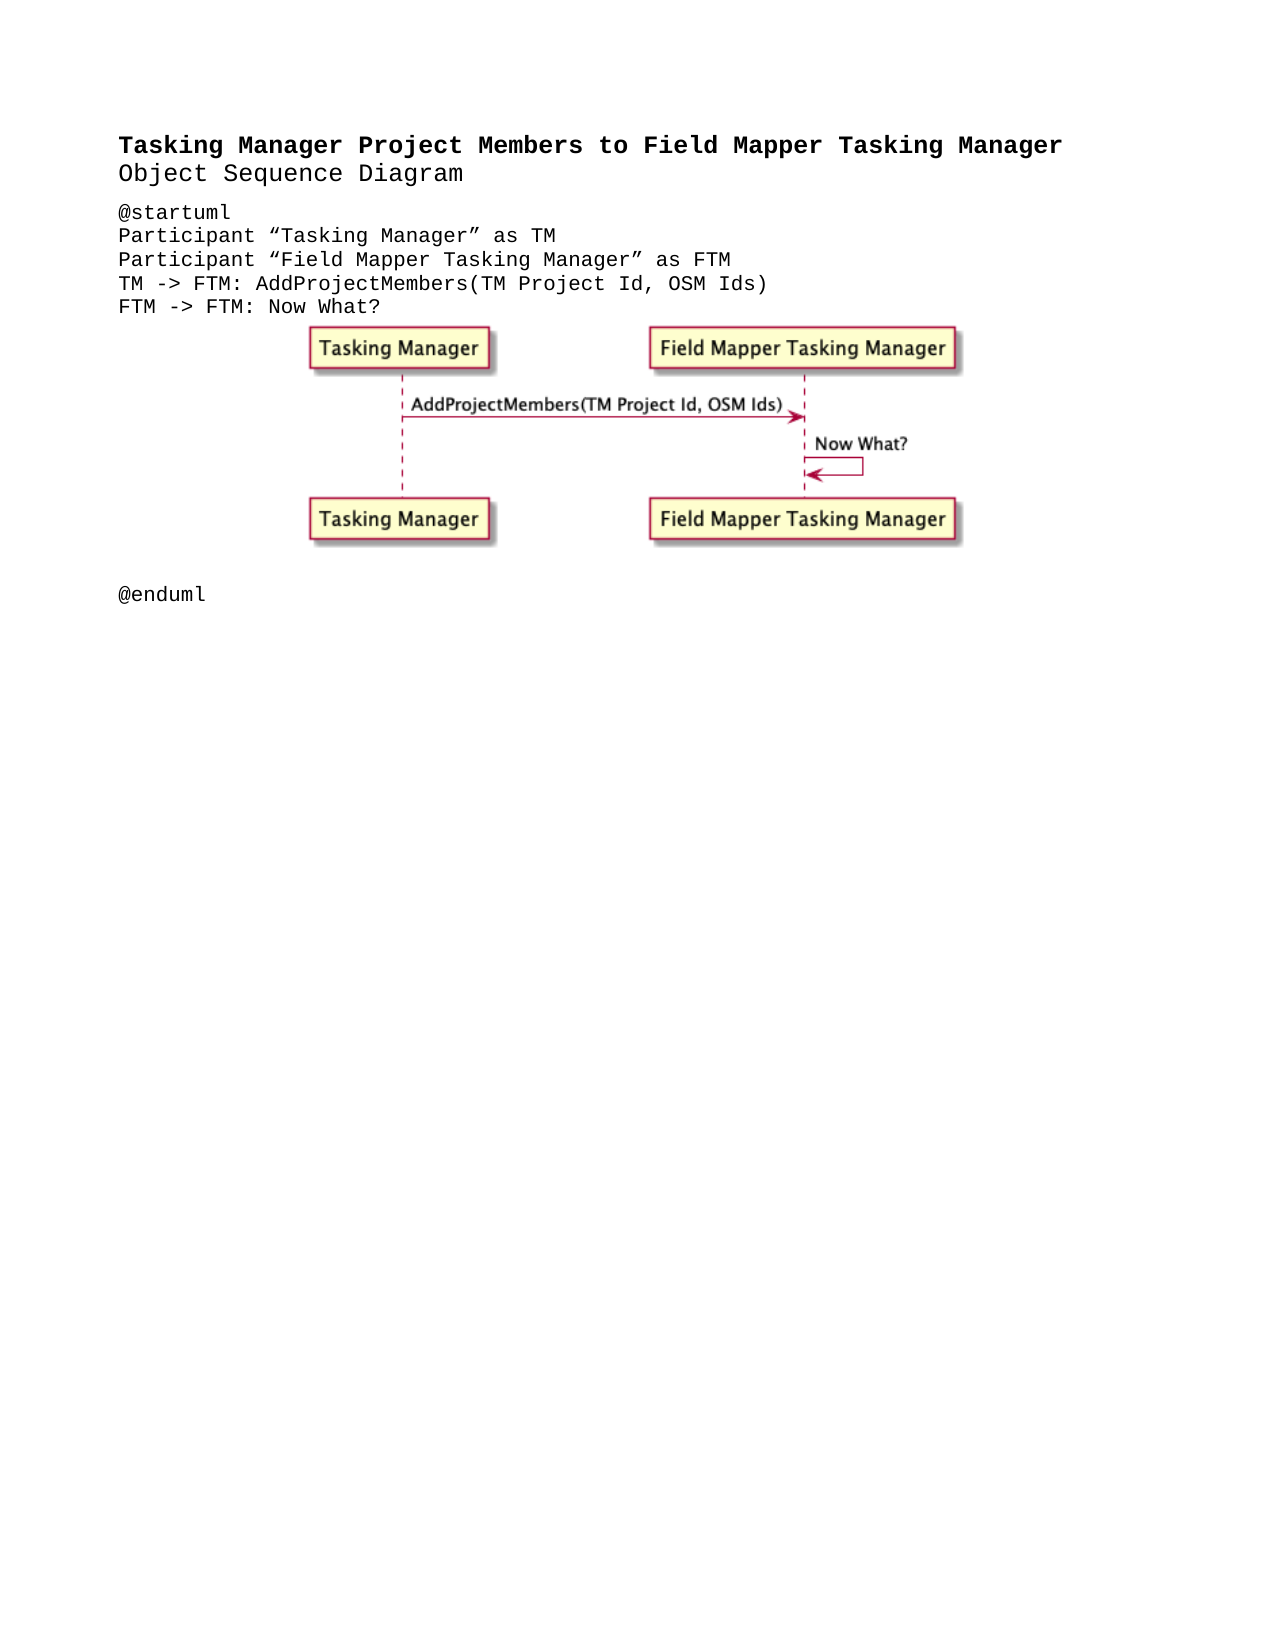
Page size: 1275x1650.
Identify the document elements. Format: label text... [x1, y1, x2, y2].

text @startuml [118, 202, 1157, 226]
text @enduml [118, 584, 1157, 608]
text Participant “Tasking Manager” as TM [118, 226, 1157, 249]
picture [303, 320, 972, 556]
text Participant “Field Mapper Tasking Manager” as FTM [118, 249, 1157, 273]
text FTM -> FTM: Now What? [118, 296, 1157, 320]
subtitle Tasking Manager Project Members to Field Mapper Tasking Manager Object Sequence Diagram [118, 133, 1157, 189]
text TM -> FTM: AddProjectMembers(TM Project Id, OSM Ids) [118, 273, 1157, 296]
